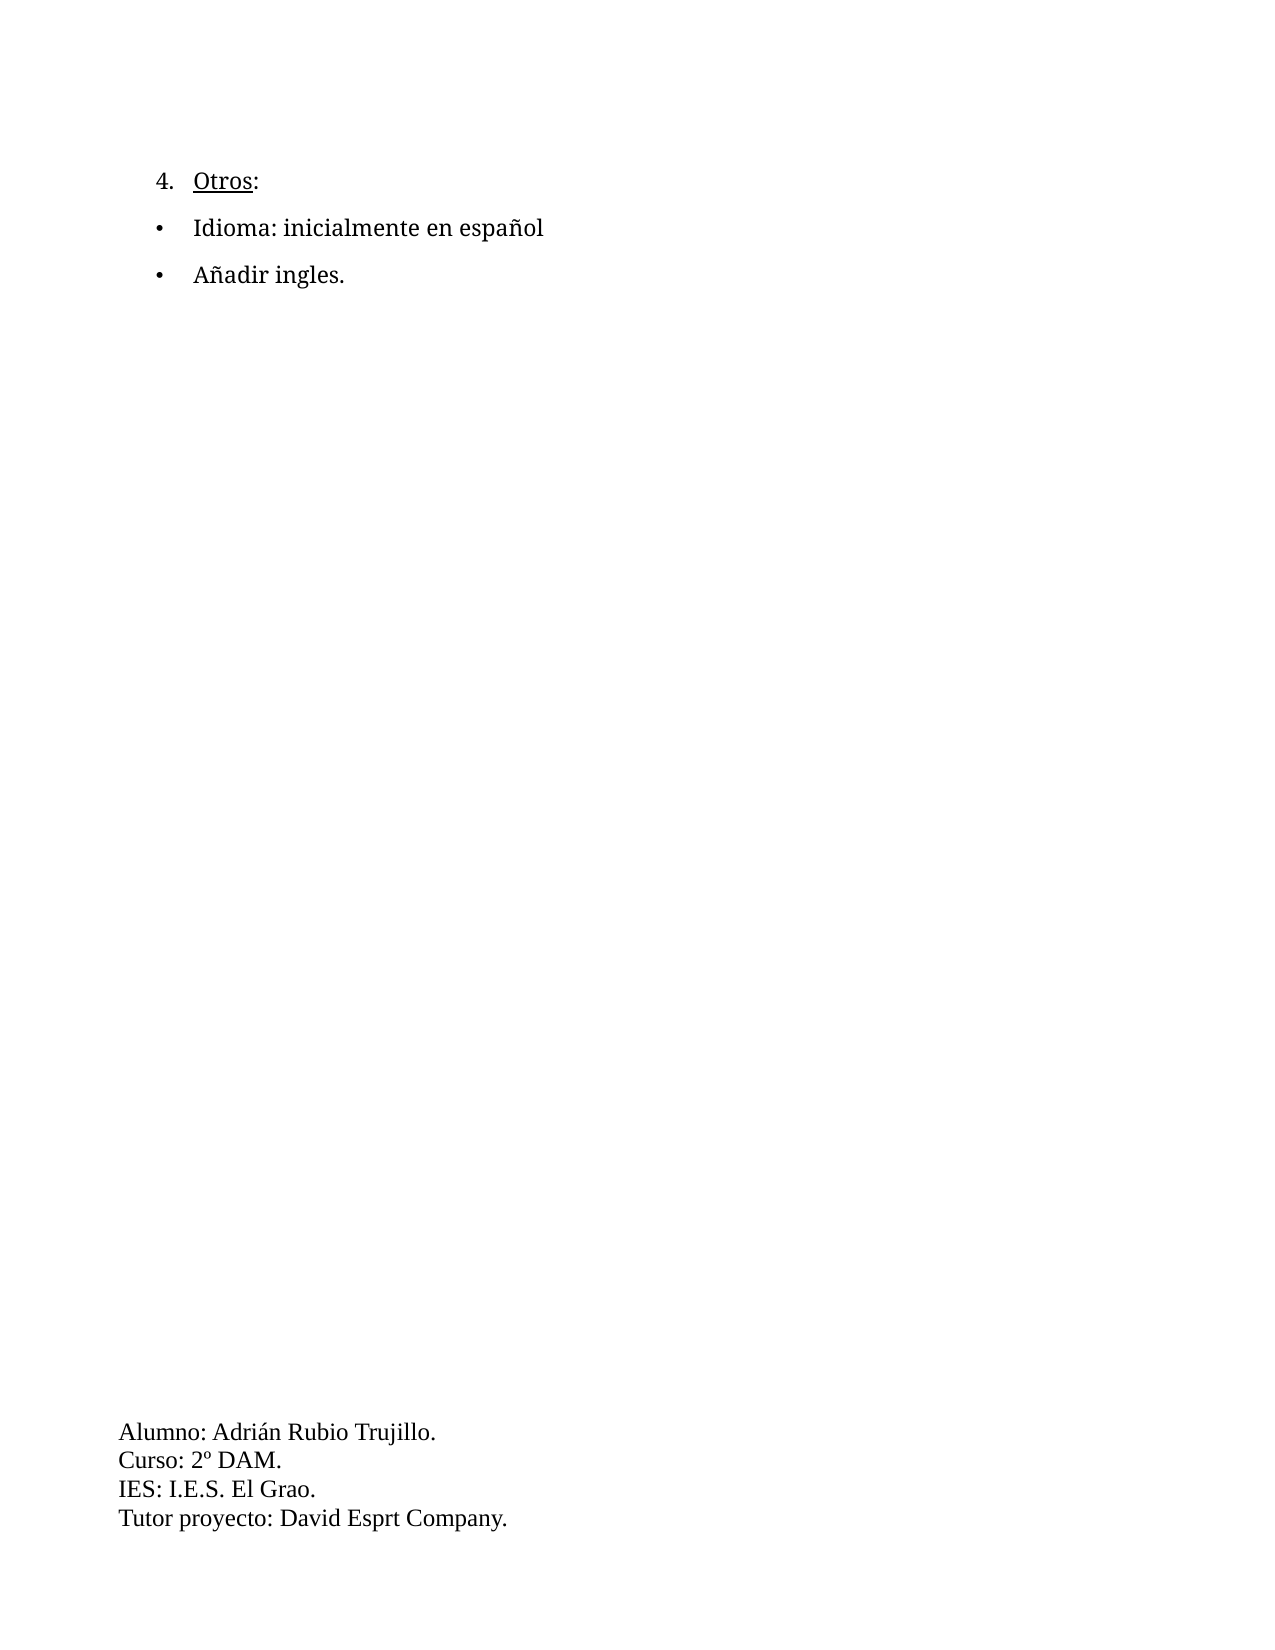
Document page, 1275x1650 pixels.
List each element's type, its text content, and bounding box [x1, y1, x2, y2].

list Añadir ingles. [156, 259, 1157, 290]
list Idioma: inicialmente en español [156, 212, 1157, 243]
list Otros: [156, 165, 1157, 196]
